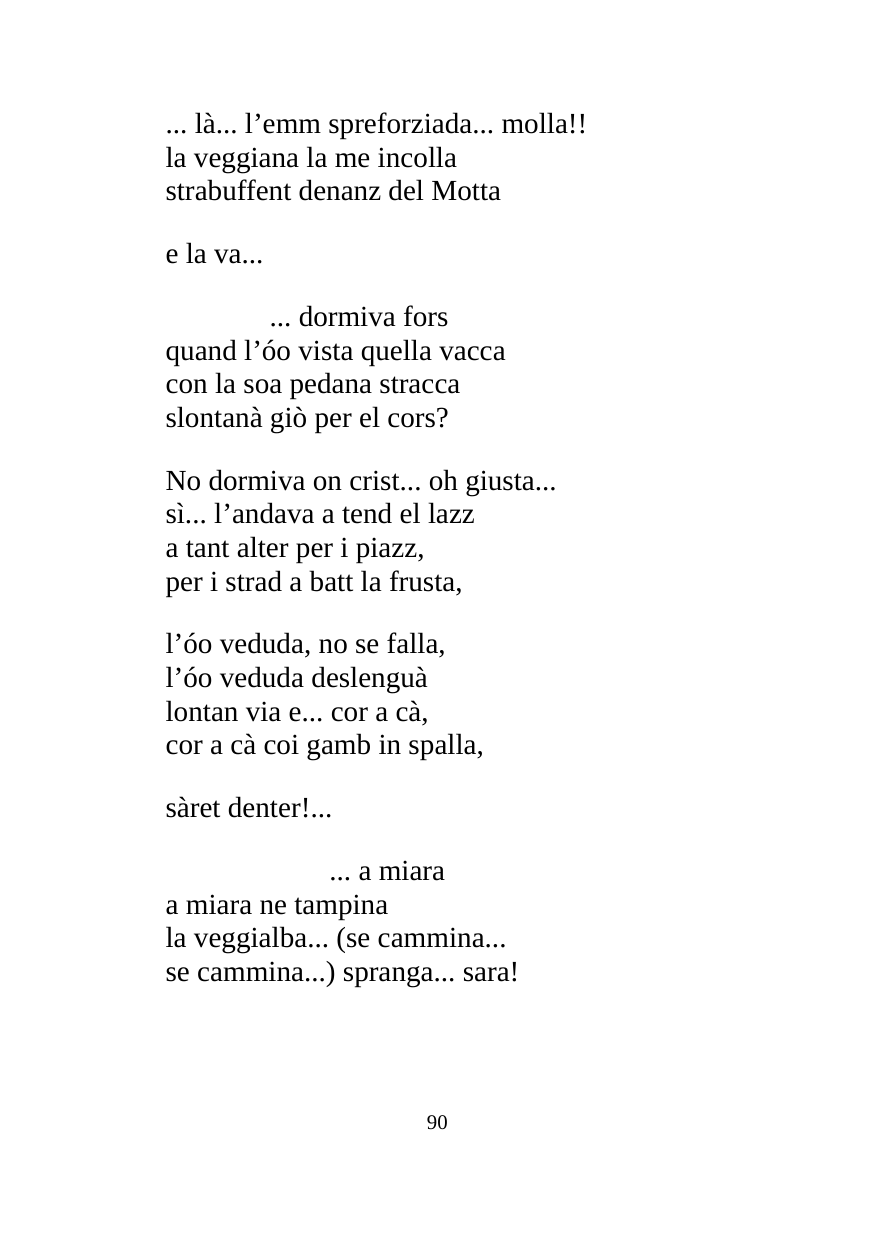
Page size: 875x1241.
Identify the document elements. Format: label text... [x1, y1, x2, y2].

text e la va... [165, 236, 768, 270]
text quand l’óo vista quella vacca con la soa pedana stracca slontanà giò per el cors? [165, 333, 768, 433]
text No dormiva on crist... oh giusta... sì... l’andava a tend el lazz a tant alter per i piazz, per i strad a batt la frusta, [165, 463, 768, 597]
text ... dormiva fors [269, 299, 768, 333]
text sàret denter!... [165, 790, 768, 824]
text a miara ne tampina la veggialba... (se cammina... se cammina...) spranga... sara! [165, 887, 768, 987]
text ... a miara [329, 853, 768, 887]
text l’óo veduda, no se falla, l’óo veduda deslenguà lontan via e... cor a cà, cor a cà coi gamb in spalla, [165, 627, 768, 761]
text ... là... l’emm spreforziada... molla!! la veggiana la me incolla strabuffent denanz del Motta [165, 106, 768, 207]
